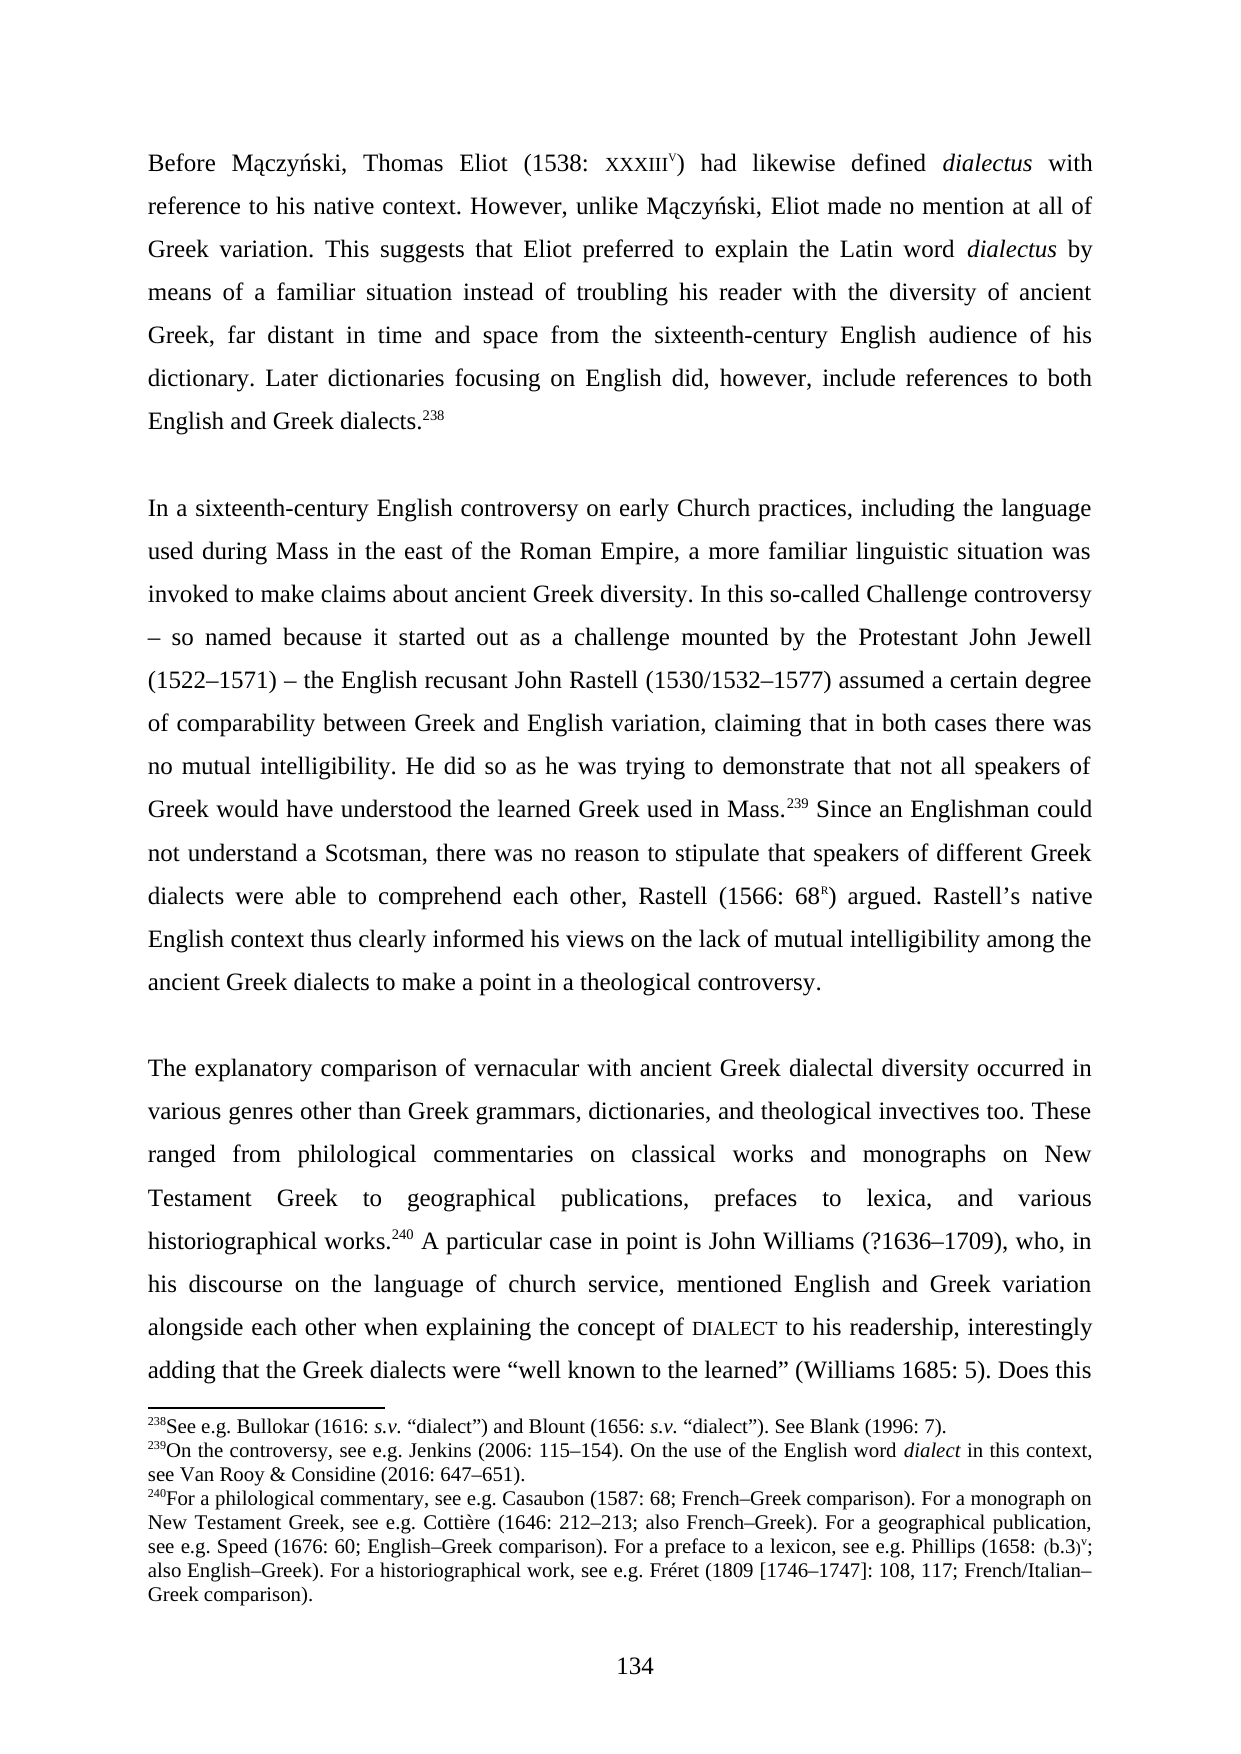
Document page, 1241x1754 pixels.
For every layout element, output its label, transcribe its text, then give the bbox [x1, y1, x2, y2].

text In a sixteenth-century English controversy on early Church practices, including the language used during Mass in the east of the Roman Empire, a more familiar linguistic situation was invoked to make claims about ancient Greek diversity. In this so-called Challenge controversy – so named because it started out as a challenge mounted by the Protestant John Jewell (1522–1571) – the English recusant John Rastell (1530/1532–1577) assumed a certain degree of comparability between Greek and English variation, claiming that in both cases there was no mutual intelligibility. He did so as he was trying to demonstrate that not all speakers of Greek would have understood the learned Greek used in Mass. Since an Englishman could not understand a Scotsman, there was no reason to stipulate that speakers of different Greek dialects were able to comprehend each other, Rastell (1566: 68r) argued. Rastell’s native English context thus clearly informed his views on the lack of mutual intelligibility among the ancient Greek dialects to make a point in a theological controversy. [148, 493, 1093, 996]
text See e.g. Bullokar (1616: s.v. “dialect”) and Blount (1656: s.v. “dialect”). See Blank (1996: 7). [148, 1414, 1093, 1438]
text For a philological commentary, see e.g. Casaubon (1587: 68; French–Greek comparison). For a monograph on New Testament Greek, see e.g. Cottière (1646: 212–213; also French–Greek). For a geographical publication, see e.g. Speed (1676: 60; English–Greek comparison). For a preface to a lexicon, see e.g. Phillips (1658: (b.3)v; also English–Greek). For a historiographical work, see e.g. Fréret (1809 [1746–1747]: 108, 117; French/Italian–Greek comparison). [148, 1486, 1093, 1606]
text Before Mączyński, Thomas Eliot (1538: xxxiiiv) had likewise defined dialectus with reference to his native context. However, unlike Mączyński, Eliot made no mention at all of Greek variation. This suggests that Eliot preferred to explain the Latin word dialectus by means of a familiar situation instead of troubling his reader with the diversity of ancient Greek, far distant in time and space from the sixteenth-century English audience of his dictionary. Later dictionaries focusing on English did, however, include references to both English and Greek dialects. [148, 148, 1093, 435]
text The explanatory comparison of vernacular with ancient Greek dialectal diversity occurred in various genres other than Greek grammars, dictionaries, and theological invectives too. These ranged from philological commentaries on classical works and monographs on New Testament Greek to geographical publications, prefaces to lexica, and various historiographical works. A particular case in point is John Williams (?1636–1709), who, in his discourse on the language of church service, mentioned English and Greek variation alongside each other when explaining the concept of dialect to his readership, interestingly adding that the Greek dialects were “well known to the learned” (Williams 1685: 5). Does this [148, 1053, 1093, 1384]
text On the controversy, see e.g. Jenkins (2006: 115–154). On the use of the English word dialect in this context, see Van Rooy & Considine (2016: 647–651). [148, 1438, 1093, 1486]
